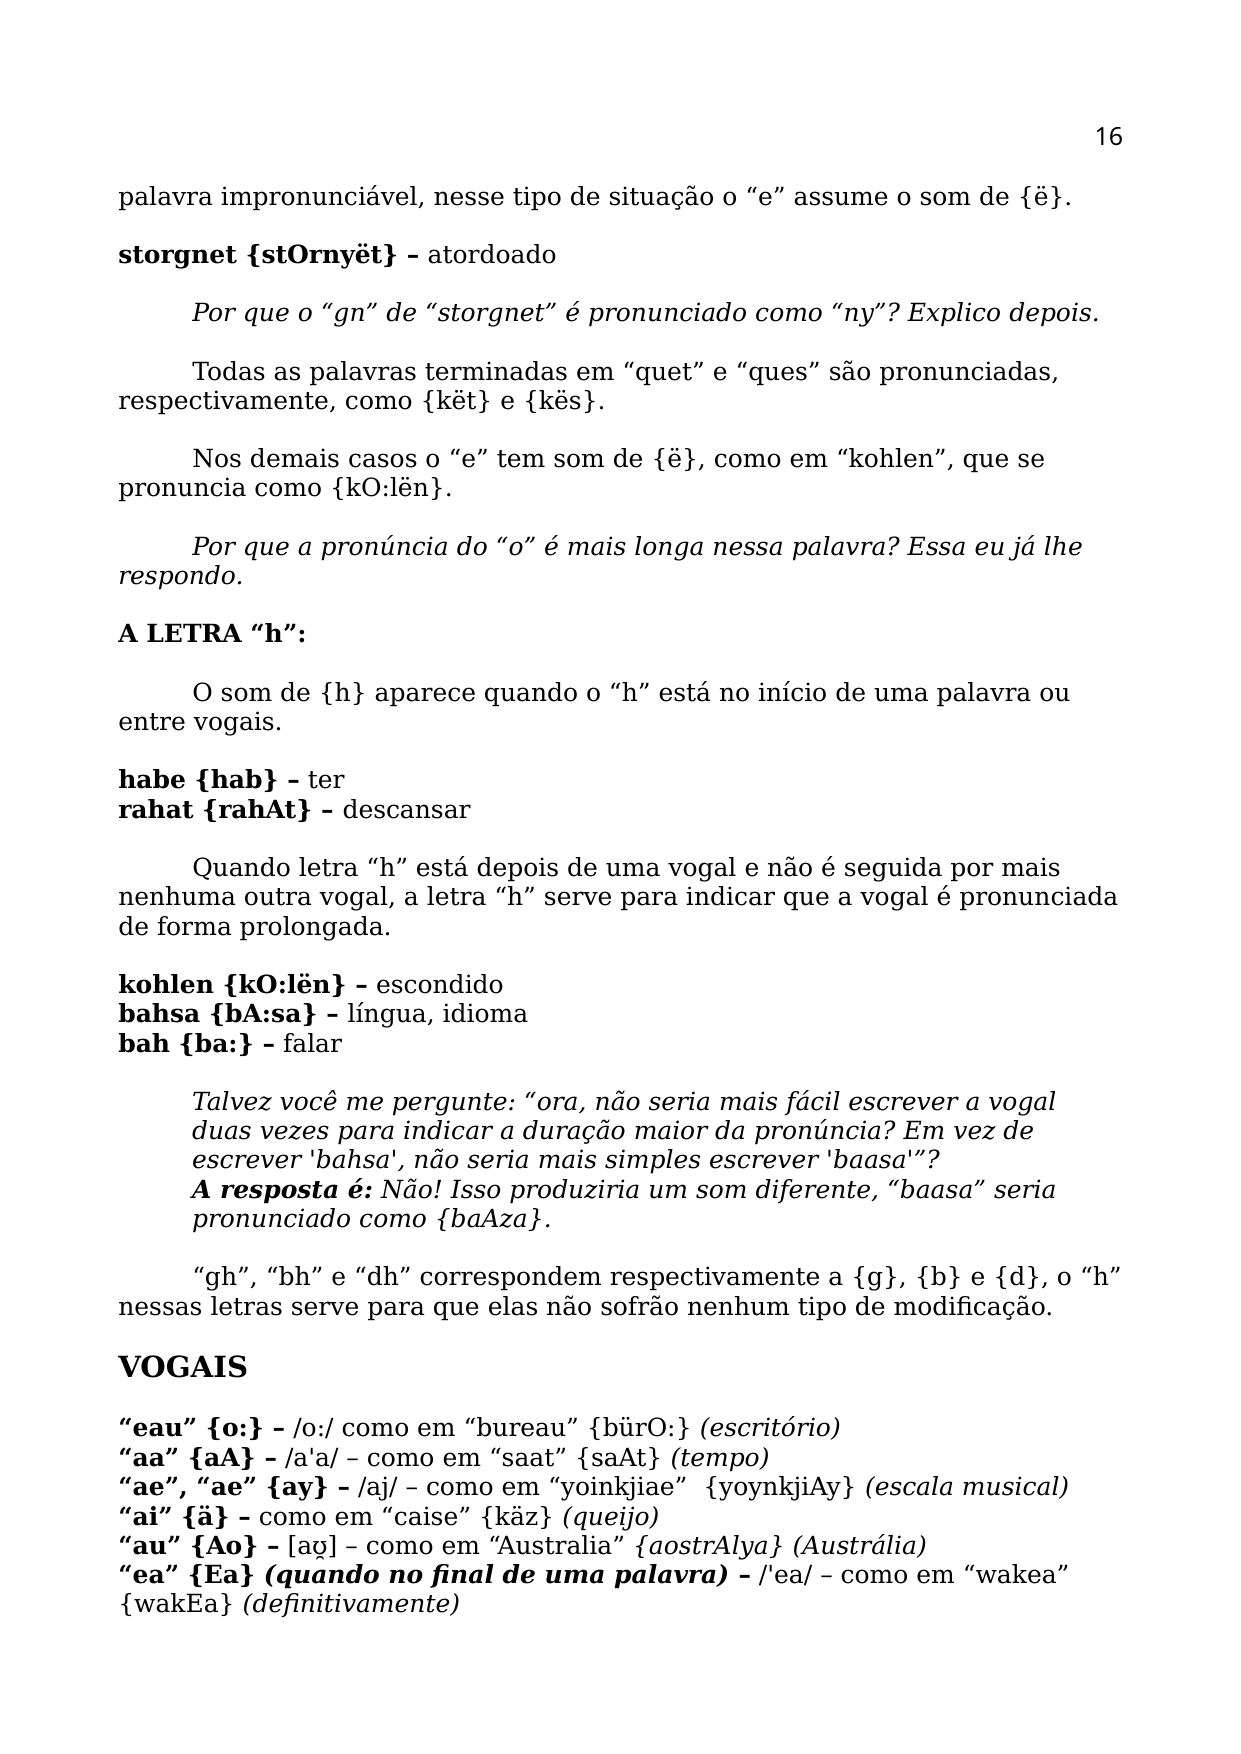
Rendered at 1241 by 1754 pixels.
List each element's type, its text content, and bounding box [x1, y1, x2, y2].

text palavra impronunciável, nesse tipo de situação o “e” assume o som de {ë}. [118, 182, 1123, 211]
text “au” {Ao} – [aʊ̯] – como em “Australia” {aostrAlya} (Austrália) [118, 1531, 1123, 1560]
text A resposta é: Não! Isso produziria um som diferente, “baasa” seria pronunciado como {baAza}. [192, 1175, 1123, 1233]
text “ae”, “ae” {ay} – /aj/ – como em “yoinkjiae” {yoynkjiAy} (escala musical) [118, 1472, 1123, 1502]
text kohlen {kO:lën} – escondido [118, 970, 1123, 999]
text rahat {rahAt} – descansar [118, 795, 1123, 824]
text bah {ba:} – falar [118, 1029, 1123, 1058]
subtitle A LETRA “h”: [118, 619, 1123, 649]
text O som de {h} aparece quando o “h” está no início de uma palavra ou entre vogais. [118, 678, 1123, 736]
text bahsa {bA:sa} – língua, idioma [118, 999, 1123, 1029]
text “eau” {o:} – /o:/ como em “bureau” {bürO:} (escritório) [118, 1413, 1123, 1443]
subtitle VOGAIS [118, 1350, 1123, 1384]
text Todas as palavras terminadas em “quet” e “ques” são pronunciadas, respectivamente, como {kët} e {kës}. [118, 357, 1123, 415]
text “aa” {aA} – /a'a/ – como em “saat” {saAt} (tempo) [118, 1443, 1123, 1472]
text Por que a pronúncia do “o” é mais longa nessa palavra? Essa eu já lhe respondo. [118, 532, 1123, 590]
text Por que o “gn” de “storgnet” é pronunciado como “ny”? Explico depois. [118, 298, 1123, 328]
text Nos demais casos o “e” tem som de {ë}, como em “kohlen”, que se pronuncia como {kO:lën}. [118, 444, 1123, 503]
text habe {hab} – ter [118, 765, 1123, 795]
text storgnet {stOrnyët} – atordoado [118, 240, 1123, 269]
text “gh”, “bh” e “dh” correspondem respectivamente a {g}, {b} e {d}, o “h” nessas letras serve para que elas não sofrão nenhum tipo de modificação. [118, 1262, 1123, 1321]
text Talvez você me pergunte: “ora, não seria mais fácil escrever a vogal duas vezes para indicar a duração maior da pronúncia? Em vez de escrever 'bahsa', não seria mais simples escrever 'baasa'”? [192, 1087, 1123, 1175]
text “ai” {ä} – como em “caise” {käz} (queijo) [118, 1502, 1123, 1531]
text “ea” {Ea} (quando no final de uma palavra) – /'ea/ – como em “wakea” {wakEa} (definitivamente) [118, 1560, 1123, 1619]
text Quando letra “h” está depois de uma vogal e não é seguida por mais nenhuma outra vogal, a letra “h” serve para indicar que a vogal é pronunciada de forma prolongada. [118, 853, 1123, 941]
